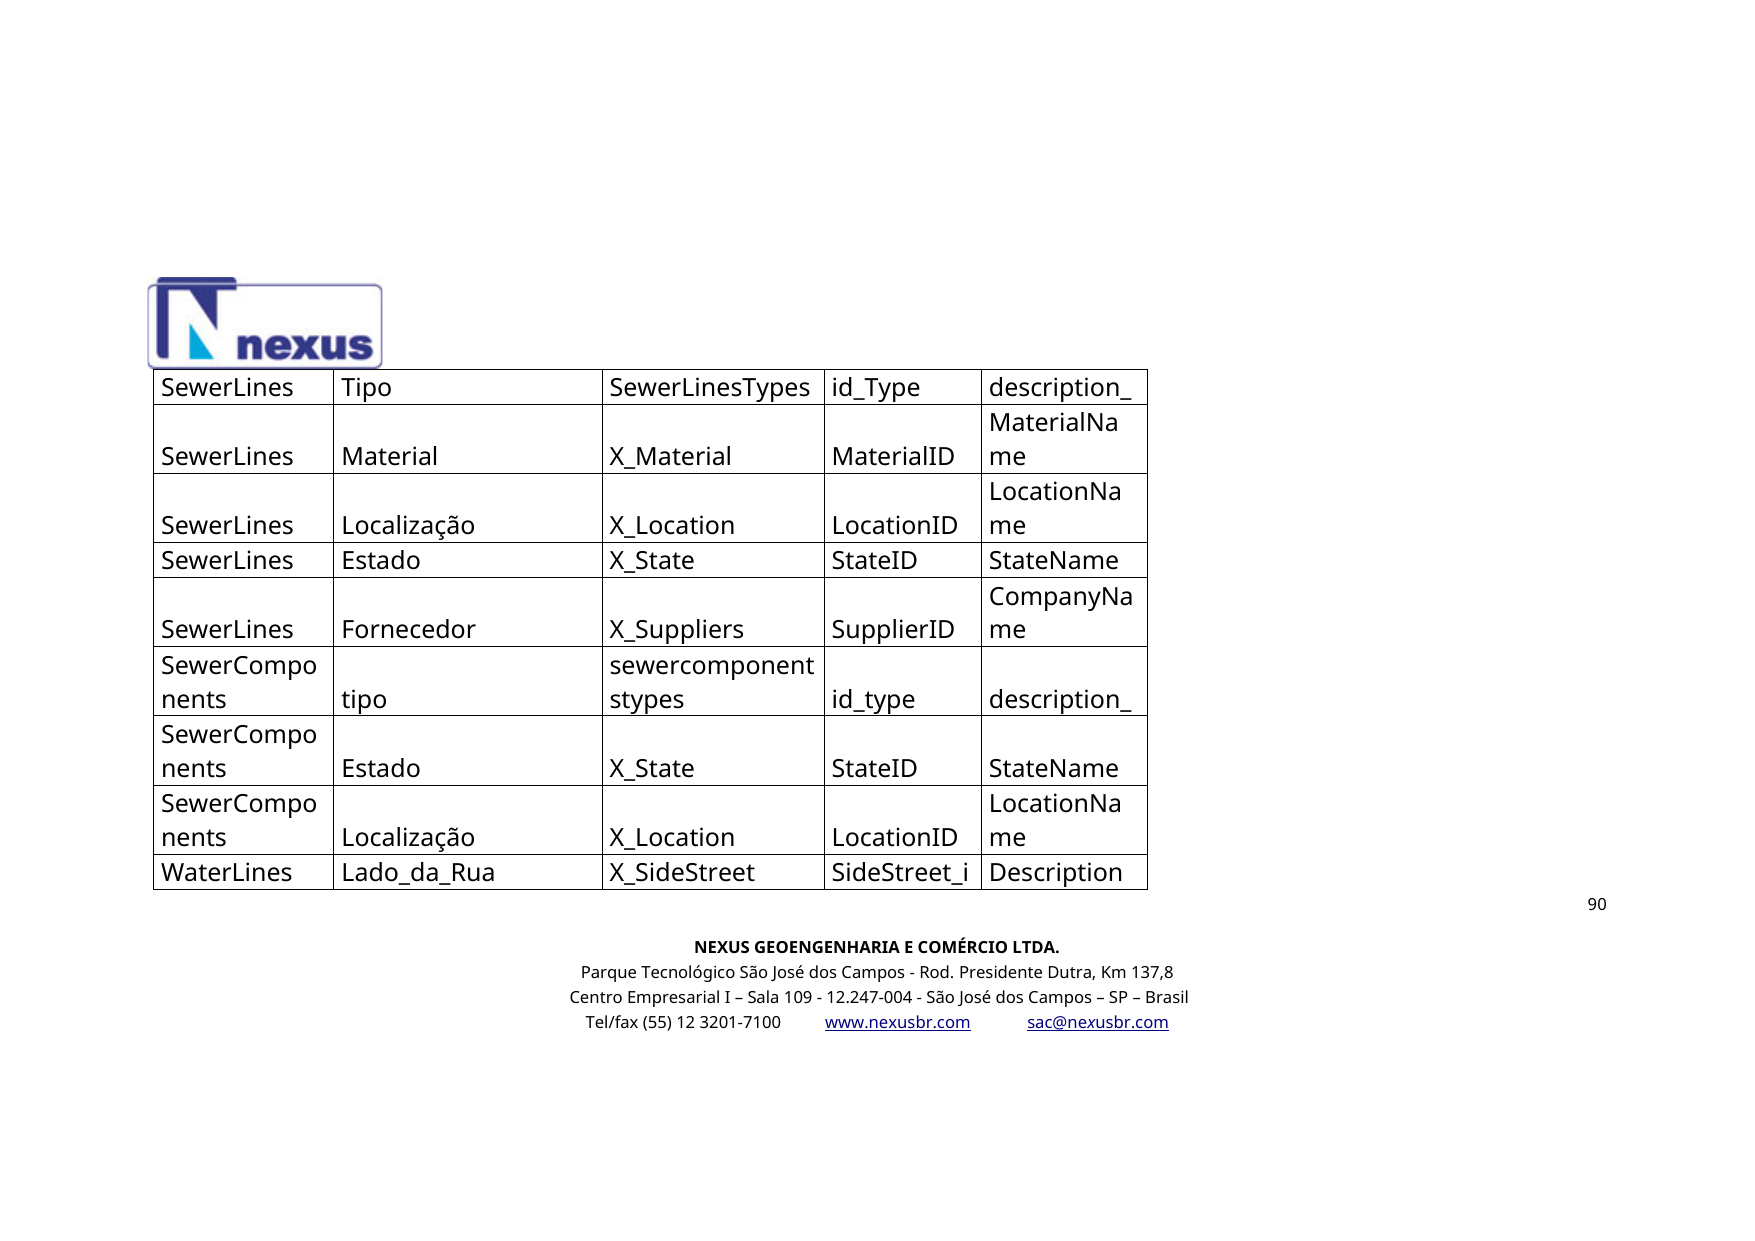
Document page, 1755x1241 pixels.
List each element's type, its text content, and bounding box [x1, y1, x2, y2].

table_cell SewerLines [154, 578, 333, 646]
table_cell X_SideStreet [603, 855, 824, 889]
table_cell LocationID [825, 786, 981, 854]
table_cell Description [982, 855, 1147, 889]
table_cell description_ [982, 370, 1147, 404]
table_cell Estado [334, 543, 602, 577]
table_cell StateName [982, 716, 1147, 784]
table_cell LocationName [982, 474, 1147, 542]
table_cell X_Location [603, 786, 824, 854]
table_cell Lado_da_Rua [334, 855, 602, 889]
table_cell Estado [334, 716, 602, 784]
table_cell StateName [982, 543, 1147, 577]
table_cell LocationName [982, 786, 1147, 854]
table_cell Localização [334, 786, 602, 854]
table_cell StateID [825, 716, 981, 784]
table_cell MaterialID [825, 405, 981, 473]
table_cell SupplierID [825, 578, 981, 646]
table_cell LocationID [825, 474, 981, 542]
table_cell Localização [334, 474, 602, 542]
table_cell MaterialName [982, 405, 1147, 473]
table_cell SewerComponents [154, 716, 333, 784]
table_cell id_type [825, 647, 981, 715]
table_cell X_Location [603, 474, 824, 542]
table_cell tipo [334, 647, 602, 715]
table_cell SewerLines [154, 474, 333, 542]
table_cell description_ [982, 647, 1147, 715]
table_cell Fornecedor [334, 578, 602, 646]
table_cell SewerLines [154, 370, 333, 404]
table_cell sewercomponentstypes [603, 647, 824, 715]
table_cell SewerLines [154, 543, 333, 577]
table_cell id_Type [825, 370, 981, 404]
table_cell Tipo [334, 370, 602, 404]
table_cell SewerComponents [154, 647, 333, 715]
table_cell X_Material [603, 405, 824, 473]
table_cell X_State [603, 716, 824, 784]
table_cell StateID [825, 543, 981, 577]
table_cell Material [334, 405, 602, 473]
table_cell WaterLines [154, 855, 333, 889]
table_cell SewerLinesTypes [603, 370, 824, 404]
table_cell SideStreet_i [825, 855, 981, 889]
table_cell SewerLines [154, 405, 333, 473]
table_cell X_Suppliers [603, 578, 824, 646]
table_cell CompanyName [982, 578, 1147, 646]
table_cell SewerComponents [154, 786, 333, 854]
table_cell X_State [603, 543, 824, 577]
